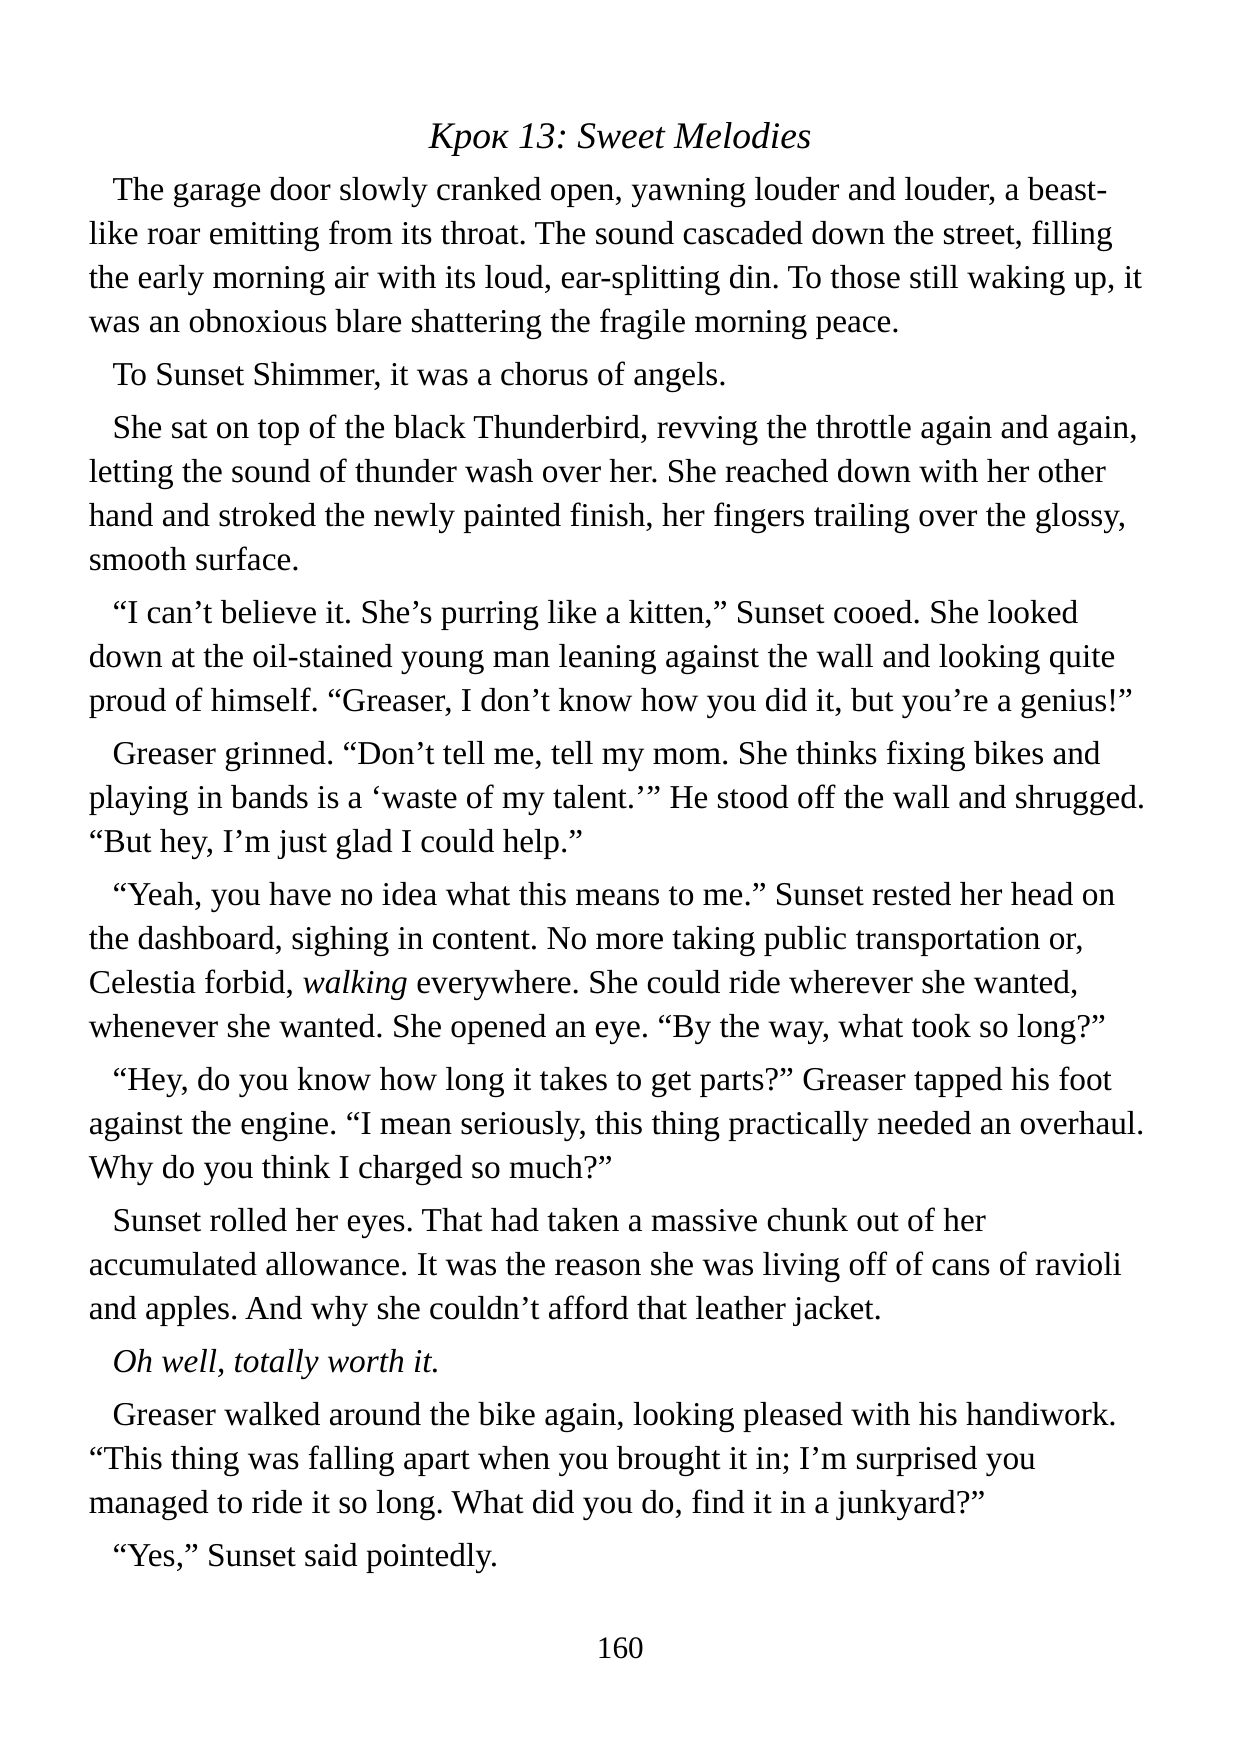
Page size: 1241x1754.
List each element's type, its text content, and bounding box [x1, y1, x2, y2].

text Sunset rolled her eyes. That had taken a massive chunk out of her accumulated allowance. It was the reason she was living off of cans of ravioli and apples. And why she couldn’t afford that leather jacket. [88, 1201, 1152, 1327]
text Greaser grinned. “Don’t tell me, tell my mom. She thinks fixing bikes and playing in bands is a ‘waste of my talent.’” He stood off the wall and shrugged. “But hey, I’m just glad I could help.” [88, 733, 1152, 860]
text “I can’t believe it. She’s purring like a kitten,” Sunset cooed. She looked down at the oil-stained young man leaning against the wall and looking quite proud of himself. “Greaser, I don’t know how you did it, but you’re a genius!” [88, 592, 1152, 719]
text To Sunset Shimmer, it was a chorus of angels. [88, 354, 1152, 393]
text The garage door slowly cranked open, yawning louder and louder, a beast-like roar emitting from its throat. The sound cascaded down the street, filling the early morning air with its loud, ear-splitting din. To those still waking up, it was an obnoxious blare shattering the fragile morning peace. [88, 169, 1152, 340]
text “Yes,” Sunset said pointedly. [88, 1536, 1152, 1574]
subtitle Крок 13: Sweet Melodies [88, 113, 1152, 157]
text “Yeah, you have no idea what this means to me.” Sunset rested her head on the dashboard, sighing in content. No more taking public transportation or, Celestia forbid, walking everywhere. She could ride wherever she wanted, whenever she wanted. She opened an eye. “By the way, what took so long?” [88, 874, 1152, 1045]
text Greaser walked around the bike again, looking pleased with his handiwork. “This thing was falling apart when you brought it in; I’m surprised you managed to ride it so long. What did you do, find it in a junkyard?” [88, 1394, 1152, 1521]
text “Hey, do you know how long it takes to get parts?” Greaser tapped his foot against the engine. “I mean seriously, this thing practically needed an overhaul. Why do you think I charged so much?” [88, 1059, 1152, 1186]
text She sat on top of the black Thunderbird, revving the throttle again and again, letting the sound of thunder wash over her. She reached down with her other hand and stroked the newly painted finish, her fingers trailing over the glossy, smooth surface. [88, 407, 1152, 578]
text Oh well, totally worth it. [88, 1342, 1152, 1380]
